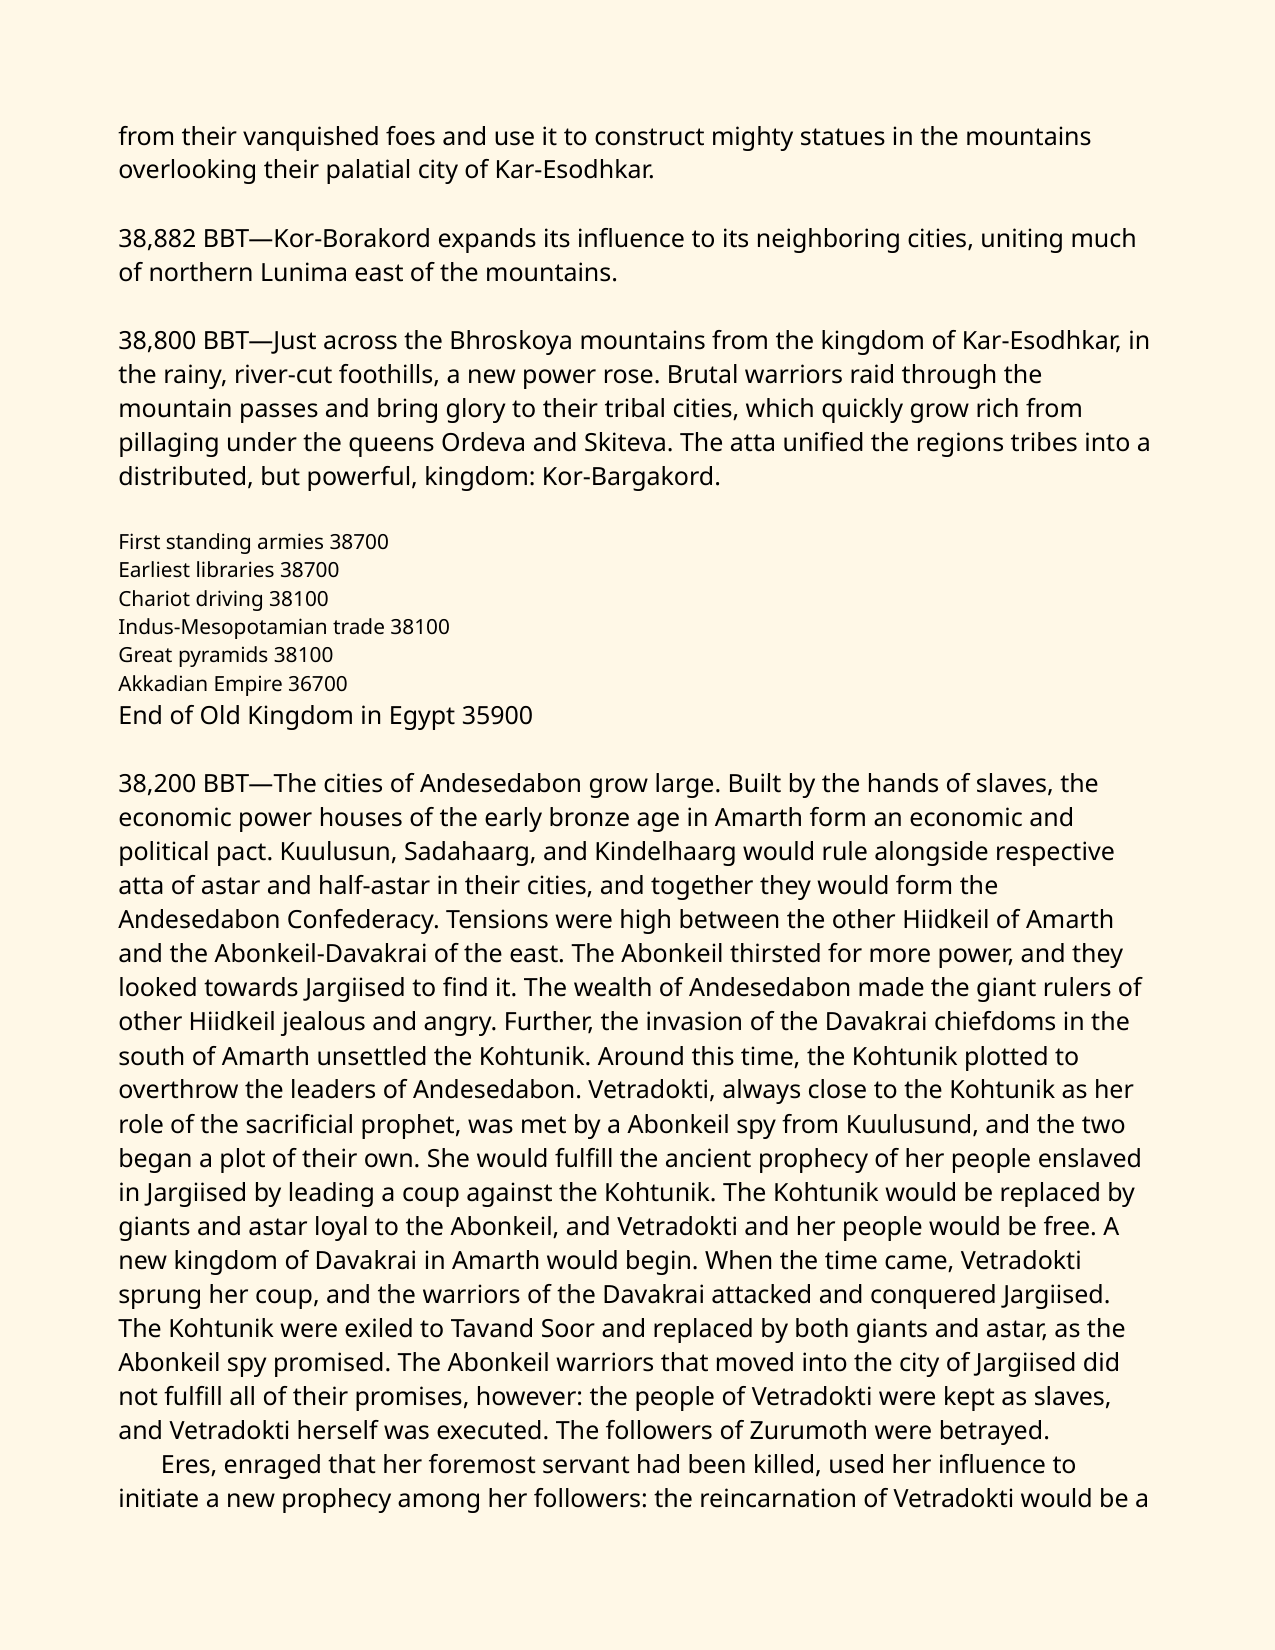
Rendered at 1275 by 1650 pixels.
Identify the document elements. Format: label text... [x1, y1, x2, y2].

text 38,882 BBT—Kor-Borakord expands its influence to its neighboring cities, uniting much of northern Lunima east of the mountains. [118, 220, 1157, 288]
text Eres, enraged that her foremost servant had been killed, used her influence to initiate a new prophecy among her followers: the reincarnation of Vetradokti would be a [118, 1447, 1157, 1515]
text from their vanquished foes and use it to construct mighty statues in the mountains overlooking their palatial city of Kar-Esodhkar. [118, 118, 1157, 186]
text Chariot driving 38100 [118, 584, 1157, 612]
text End of Old Kingdom in Egypt 35900 [118, 697, 1157, 732]
text Akkadian Empire 36700 [118, 669, 1157, 697]
text Great pyramids 38100 [118, 641, 1157, 669]
text Indus-Mesopotamian trade 38100 [118, 612, 1157, 641]
text 38,800 BBT—Just across the Bhroskoya mountains from the kingdom of Kar-Esodhkar, in the rainy, river-cut foothills, a new power rose. Brutal warriors raid through the mountain passes and bring glory to their tribal cities, which quickly grow rich from pillaging under the queens Ordeva and Skiteva. The atta unified the regions tribes into a distributed, but powerful, kingdom: Kor-Bargakord. [118, 322, 1157, 493]
text 38,200 BBT—The cities of Andesedabon grow large. Built by the hands of slaves, the economic power houses of the early bronze age in Amarth form an economic and political pact. Kuulusun, Sadahaarg, and Kindelhaarg would rule alongside respective atta of astar and half-astar in their cities, and together they would form the Andesedabon Confederacy. Tensions were high between the other Hiidkeil of Amarth and the Abonkeil-Davakrai of the east. The Abonkeil thirsted for more power, and they looked towards Jargiised to find it. The wealth of Andesedabon made the giant rulers of other Hiidkeil jealous and angry. Further, the invasion of the Davakrai chiefdoms in the south of Amarth unsettled the Kohtunik. Around this time, the Kohtunik plotted to overthrow the leaders of Andesedabon. Vetradokti, always close to the Kohtunik as her role of the sacrificial prophet, was met by a Abonkeil spy from Kuulusund, and the two began a plot of their own. She would fulfill the ancient prophecy of her people enslaved in Jargiised by leading a coup against the Kohtunik. The Kohtunik would be replaced by giants and astar loyal to the Abonkeil, and Vetradokti and her people would be free. A new kingdom of Davakrai in Amarth would begin. When the time came, Vetradokti sprung her coup, and the warriors of the Davakrai attacked and conquered Jargiised. The Kohtunik were exiled to Tavand Soor and replaced by both giants and astar, as the Abonkeil spy promised. The Abonkeil warriors that moved into the city of Jargiised did not fulfill all of their promises, however: the people of Vetradokti were kept as slaves, and Vetradokti herself was executed. The followers of Zurumoth were betrayed. [118, 766, 1157, 1447]
text First standing armies 38700 [118, 527, 1157, 555]
text Earliest libraries 38700 [118, 555, 1157, 584]
